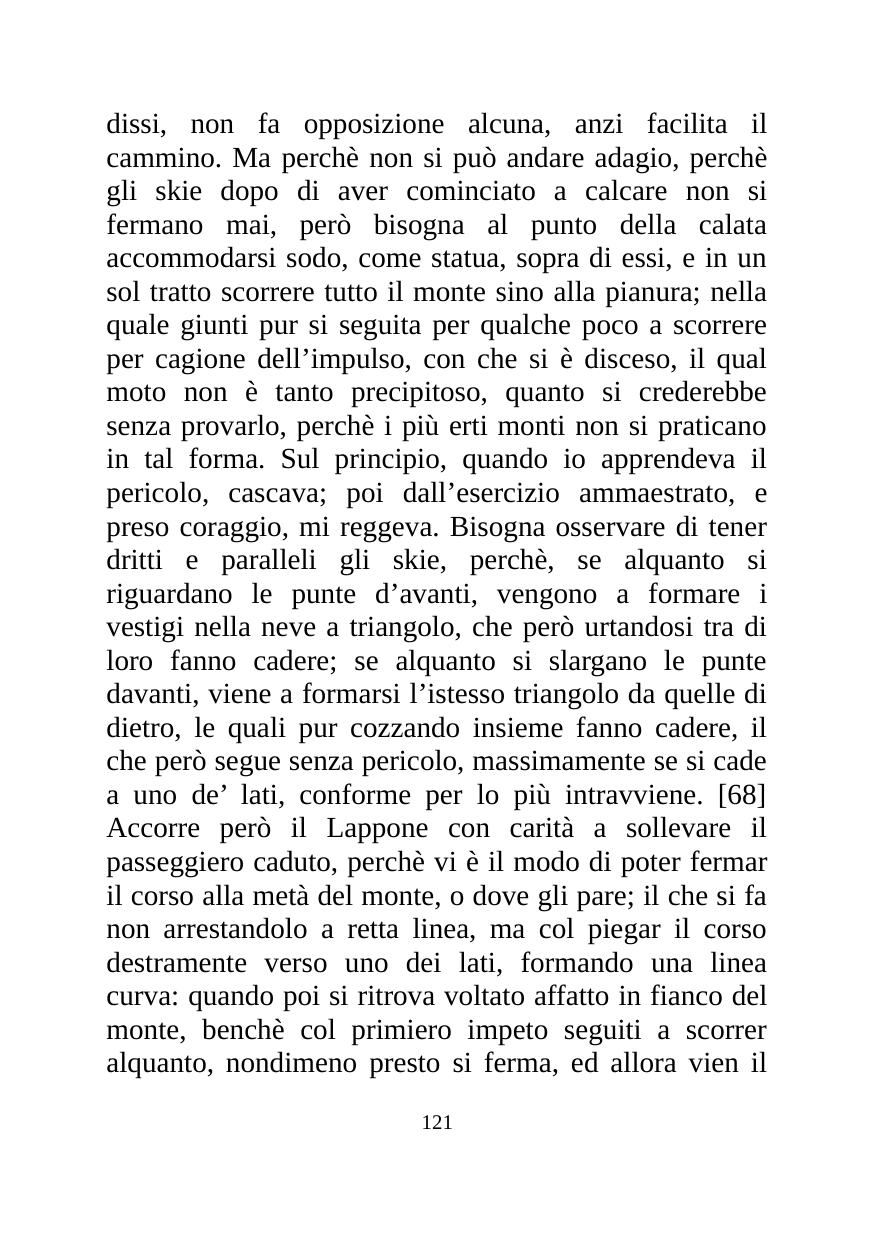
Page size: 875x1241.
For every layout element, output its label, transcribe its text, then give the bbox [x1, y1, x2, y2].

text dissi, non fa opposizione alcuna, anzi facilita il cammino. Ma perchè non si può andare adagio, perchè gli skie dopo di aver cominciato a calcare non si fermano mai, però bisogna al punto della calata accommodarsi sodo, come statua, sopra di essi, e in un sol tratto scorrere tutto il monte sino alla pianura; nella quale giunti pur si seguita per qualche poco a scorrere per cagione dell’impulso, con che si è disceso, il qual moto non è tanto precipitoso, quanto si crederebbe senza provarlo, perchè i più erti monti non si praticano in tal forma. Sul principio, quando io apprendeva il pericolo, cascava; poi dall’esercizio ammaestrato, e preso coraggio, mi reggeva. Bisogna osservare di tener dritti e paralleli gli skie, perchè, se alquanto si riguardano le punte d’avanti, vengono a formare i vestigi nella neve a triangolo, che però urtandosi tra di loro fanno cadere; se alquanto si slargano le punte davanti, viene a formarsi l’istesso triangolo da quelle di dietro, le quali pur cozzando insieme fanno cadere, il che però segue senza pericolo, massimamente se si cade a uno de’ lati, conforme per lo più intravviene. [68] Accorre però il Lappone con carità a sollevare il passeggiero caduto, perchè vi è il modo di poter fermar il corso alla metà del monte, o dove gli pare; il che si fa non arrestandolo a retta linea, ma col piegar il corso destramente verso uno dei lati, formando una linea curva: quando poi si ritrova voltato affatto in fianco del monte, benchè col primiero impeto seguiti a scorrer alquanto, nondimeno presto si ferma, ed allora vien il [106, 106, 768, 1079]
